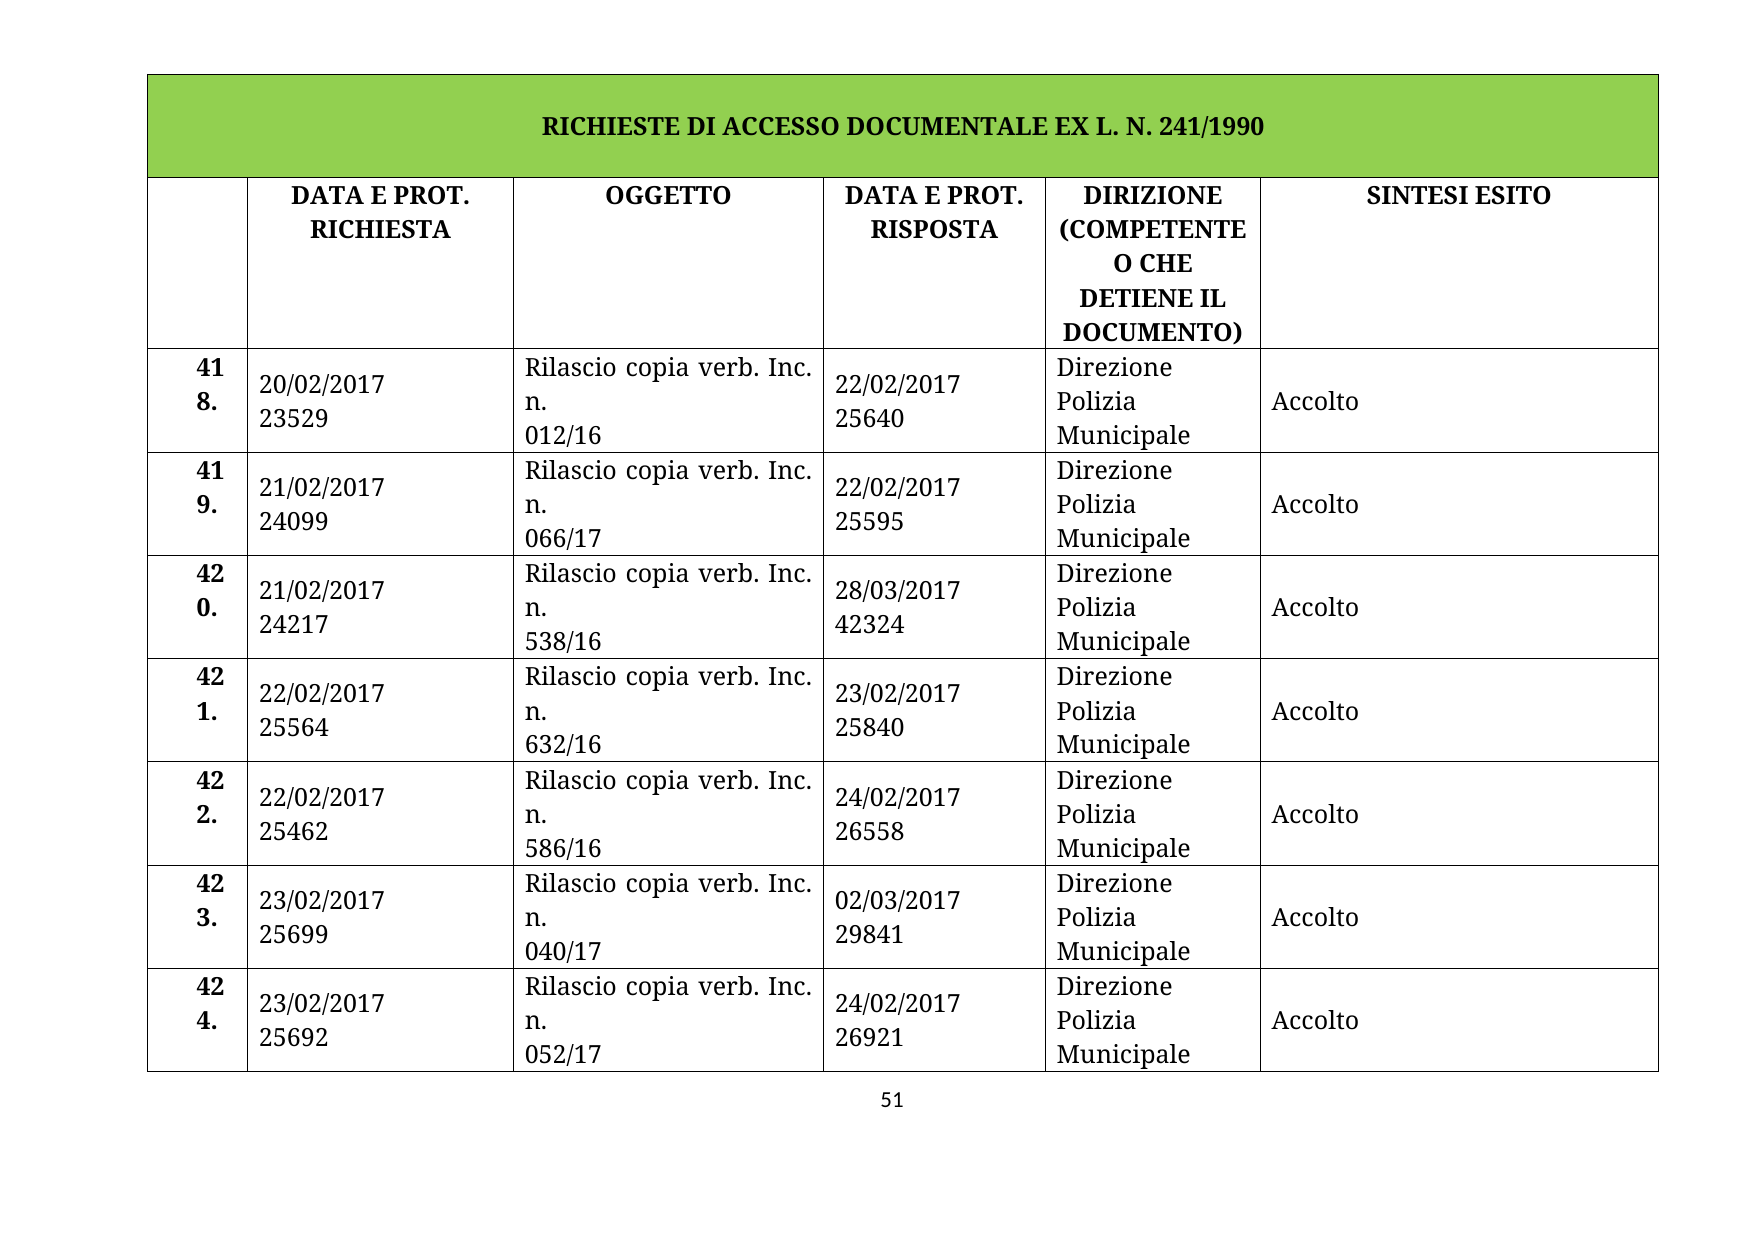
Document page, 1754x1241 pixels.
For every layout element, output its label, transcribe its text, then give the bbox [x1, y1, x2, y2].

table_cell Rilascio copia verb. Inc. n. 066/17 [514, 453, 823, 555]
table_cell [148, 556, 247, 658]
table_cell Accolto [1261, 659, 1658, 761]
table_cell Accolto [1261, 762, 1658, 864]
table_cell OGGETTO [514, 178, 823, 348]
table_cell [148, 969, 247, 1071]
table_cell [148, 178, 247, 348]
table_cell Direzione Polizia Municipale [1046, 762, 1260, 864]
table_cell 22/02/2017 25595 [824, 453, 1045, 555]
table_cell Rilascio copia verb. Inc. n. 586/16 [514, 762, 823, 864]
table_cell Direzione Polizia Municipale [1046, 349, 1260, 452]
table_cell Rilascio copia verb. Inc. n. 040/17 [514, 866, 823, 968]
table_cell 20/02/2017 23529 [248, 349, 513, 452]
table_cell 22/02/2017 25640 [824, 349, 1045, 452]
table_cell 21/02/2017 24217 [248, 556, 513, 658]
table_cell Direzione Polizia Municipale [1046, 969, 1260, 1071]
table_cell Direzione Polizia Municipale [1046, 866, 1260, 968]
table_cell 21/02/2017 24099 [248, 453, 513, 555]
table_cell Accolto [1261, 349, 1658, 452]
table_cell 23/02/2017 25699 [248, 866, 513, 968]
table_cell DATA E PROT. RISPOSTA [824, 178, 1045, 348]
table_cell DIRIZIONE (COMPETENTE O CHE DETIENE IL DOCUMENTO) [1046, 178, 1260, 348]
table_cell [148, 659, 247, 761]
table_header RICHIESTE DI ACCESSO DOCUMENTALE EX L. N. 241/1990 [148, 75, 1658, 177]
table_cell [148, 762, 247, 864]
table_cell Direzione Polizia Municipale [1046, 659, 1260, 761]
table_cell Direzione Polizia Municipale [1046, 453, 1260, 555]
table_cell Rilascio copia verb. Inc. n. 012/16 [514, 349, 823, 452]
table_cell DATA E PROT. RICHIESTA [248, 178, 513, 348]
table_cell Rilascio copia verb. Inc. n. 632/16 [514, 659, 823, 761]
table_cell 23/02/2017 25840 [824, 659, 1045, 761]
table_cell Rilascio copia verb. Inc. n. 052/17 [514, 969, 823, 1071]
table_cell SINTESI ESITO [1261, 178, 1658, 348]
table_cell Direzione Polizia Municipale [1046, 556, 1260, 658]
table_cell 28/03/2017 42324 [824, 556, 1045, 658]
table_cell Accolto [1261, 866, 1658, 968]
table_cell 23/02/2017 25692 [248, 969, 513, 1071]
table_cell Accolto [1261, 969, 1658, 1071]
table_cell [148, 453, 247, 555]
table_cell Accolto [1261, 556, 1658, 658]
table_cell 22/02/2017 25564 [248, 659, 513, 761]
table_cell 24/02/2017 26921 [824, 969, 1045, 1071]
table_cell Accolto [1261, 453, 1658, 555]
table_cell 02/03/2017 29841 [824, 866, 1045, 968]
table_cell [148, 866, 247, 968]
table_cell Rilascio copia verb. Inc. n. 538/16 [514, 556, 823, 658]
table_cell [148, 349, 247, 452]
table_cell 24/02/2017 26558 [824, 762, 1045, 864]
table_cell 22/02/2017 25462 [248, 762, 513, 864]
